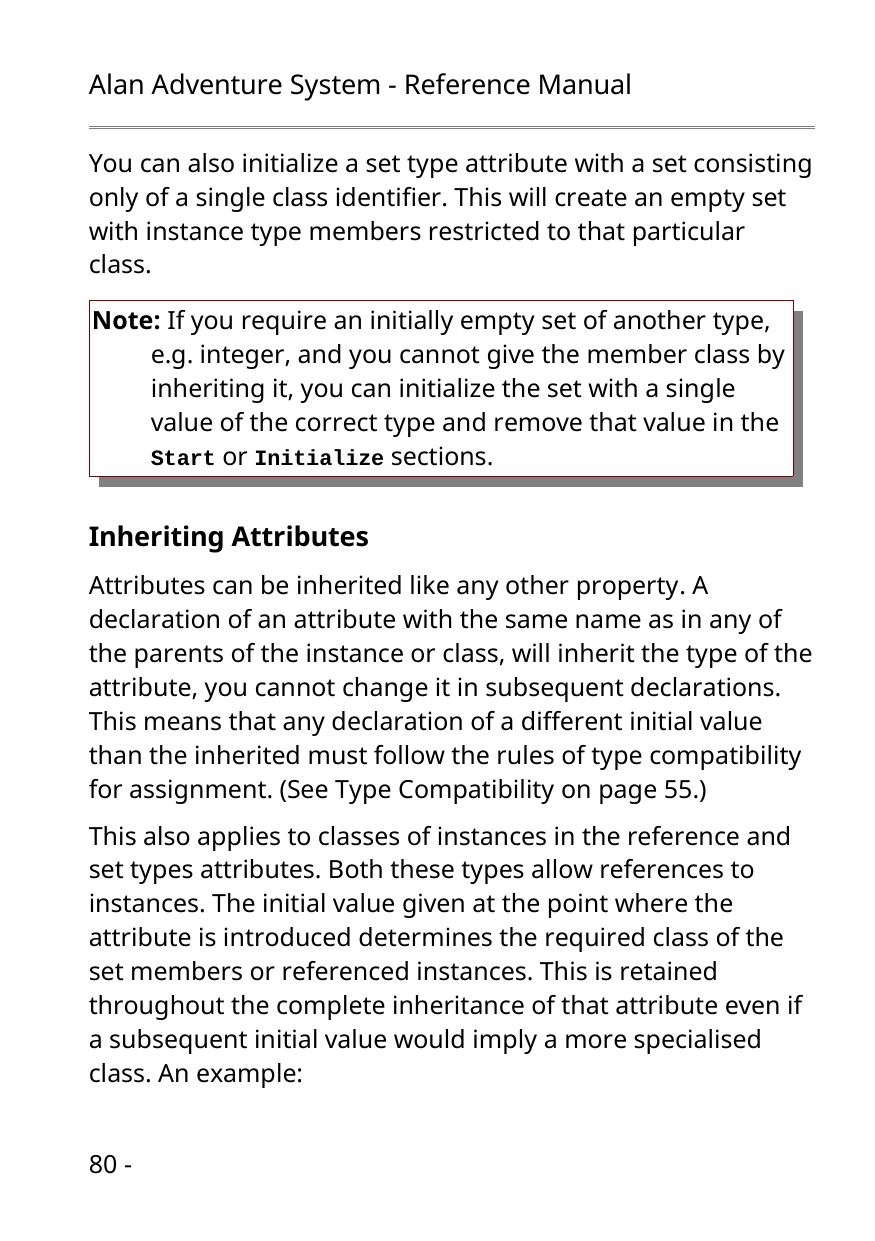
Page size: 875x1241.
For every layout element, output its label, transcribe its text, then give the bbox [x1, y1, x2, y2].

list If you require an initially empty set of another type, e.g. integer, and you cannot give the member class by inheriting it, you can initialize the set with a single value of the correct type and remove that value in the Start or Initialize sections. [90, 301, 793, 476]
subtitle Inheriting Attributes [88, 518, 815, 555]
text Attributes can be inherited like any other property. A declaration of an attribute with the same name as in any of the parents of the instance or class, will inherit the type of the attribute, you cannot change it in subsequent declarations. This means that any declaration of a different initial value than the inherited must follow the rules of type compatibility for assignment. (See Type Compatibility on page 44.) [88, 568, 815, 806]
text You can also initialize a set type attribute with a set consisting only of a single class identifier. This will create an empty set with instance type members restricted to that particular class. [88, 146, 815, 281]
text This also applies to classes of instances in the reference and set types attributes. Both these types allow references to instances. The initial value given at the point where the attribute is introduced determines the required class of the set members or referenced instances. This is retained throughout the complete inheritance of that attribute even if a subsequent initial value would imply a more specialised class. An example: [88, 818, 815, 1090]
